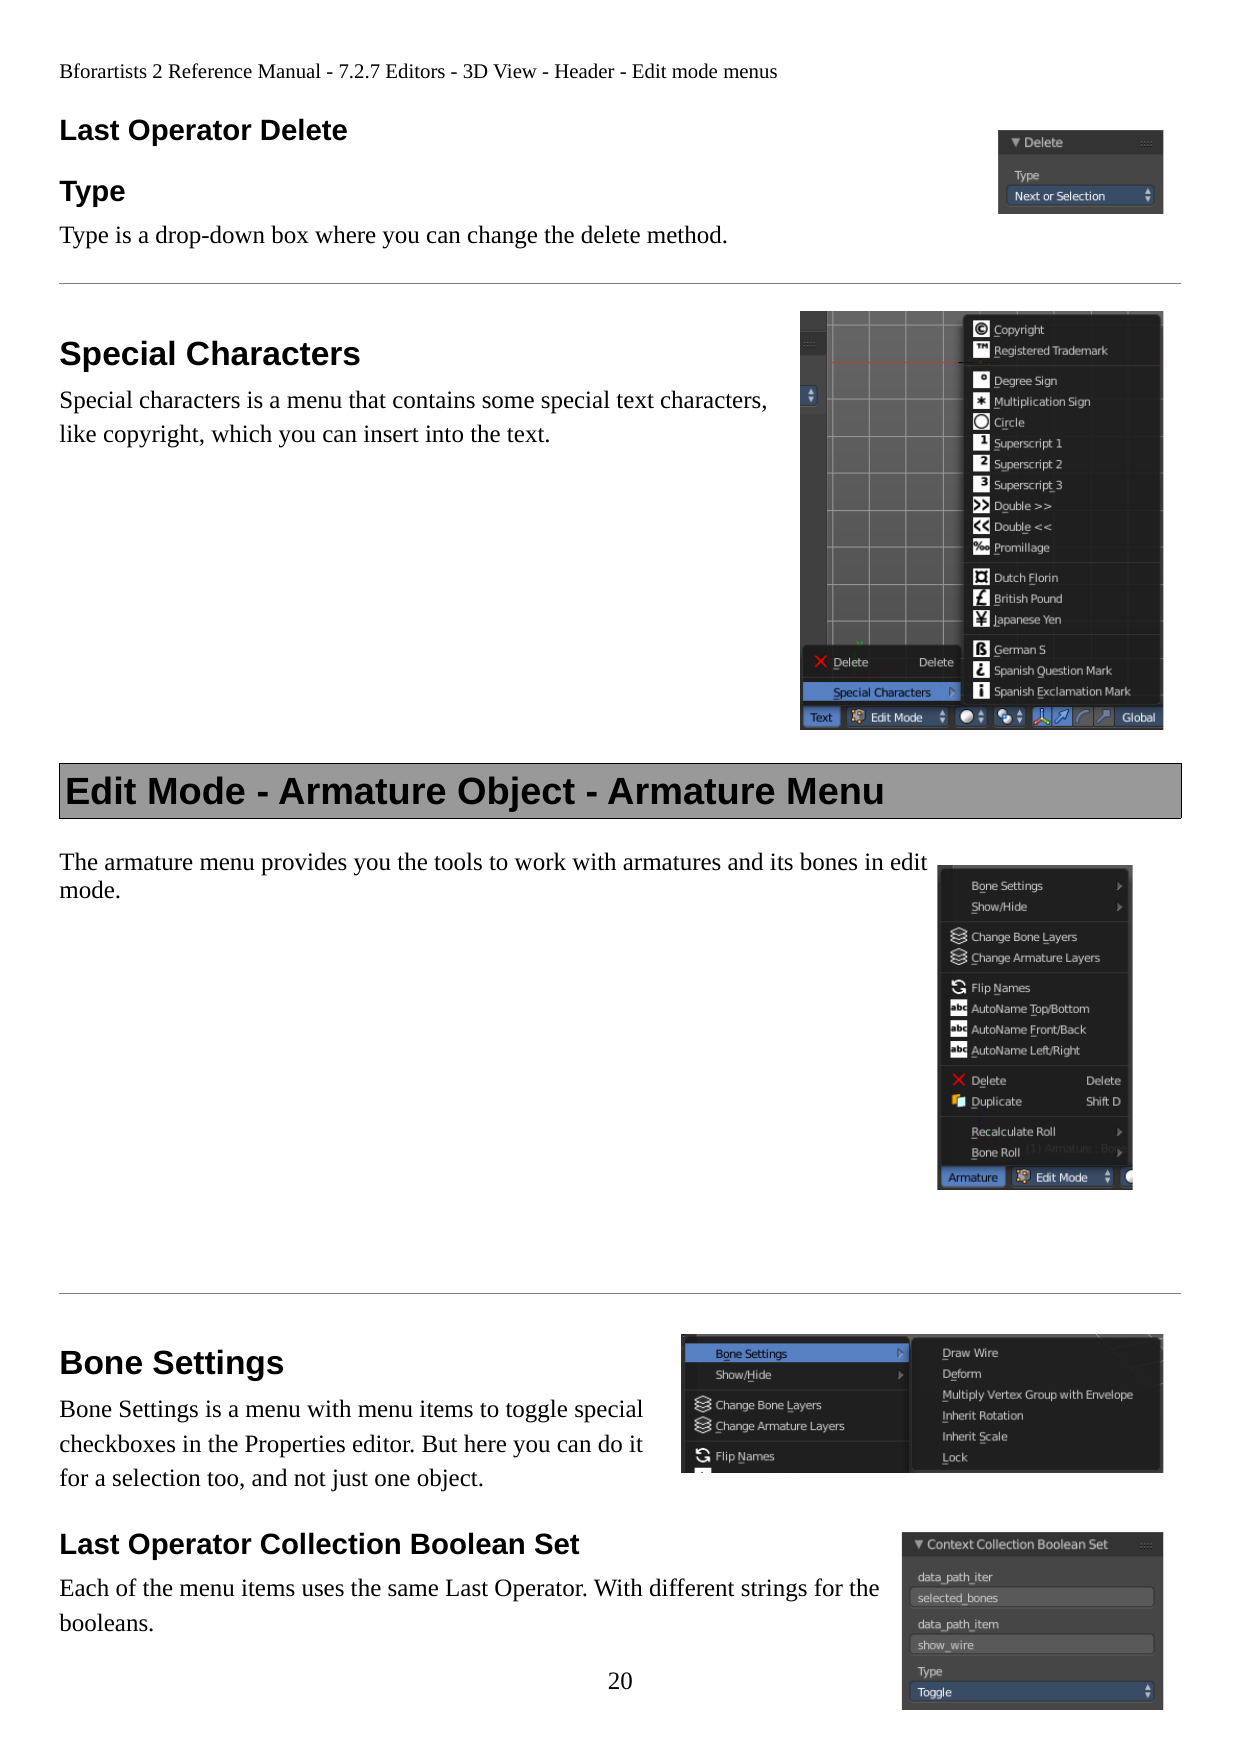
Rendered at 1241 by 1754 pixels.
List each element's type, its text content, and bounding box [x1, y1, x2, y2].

picture [937, 865, 1133, 1190]
picture [681, 1334, 1164, 1473]
subtitle [1164, 173, 1181, 207]
subtitle Special Characters [59, 334, 800, 372]
subtitle Last Operator Collection Boolean Set [59, 1527, 1181, 1561]
picture [998, 130, 1164, 214]
subtitle [1164, 334, 1181, 372]
subtitle Bone Settings [59, 1343, 681, 1382]
picture [800, 311, 1164, 730]
subtitle Type [59, 173, 998, 207]
text Type is a drop-down box where you can change the delete method. [59, 220, 1181, 248]
text Each of the menu items uses the same Last Operator. With different strings for the booleans. [59, 1573, 901, 1636]
subtitle Last Operator Delete [59, 113, 1181, 146]
text The armature menu provides you the tools to work with armatures and its bones in edit mode. [59, 847, 1181, 904]
text Special characters is a menu that contains some special text characters, like copyright, which you can insert into the text. [59, 385, 800, 448]
subtitle [1164, 1343, 1181, 1382]
picture [901, 1532, 1164, 1710]
table_header Edit Mode - Armature Object - Armature Menu [60, 764, 1181, 818]
text Bone Settings is a menu with menu items to toggle special checkboxes in the Properties editor. But here you can do it for a selection too, and not just one object. [59, 1394, 1181, 1492]
